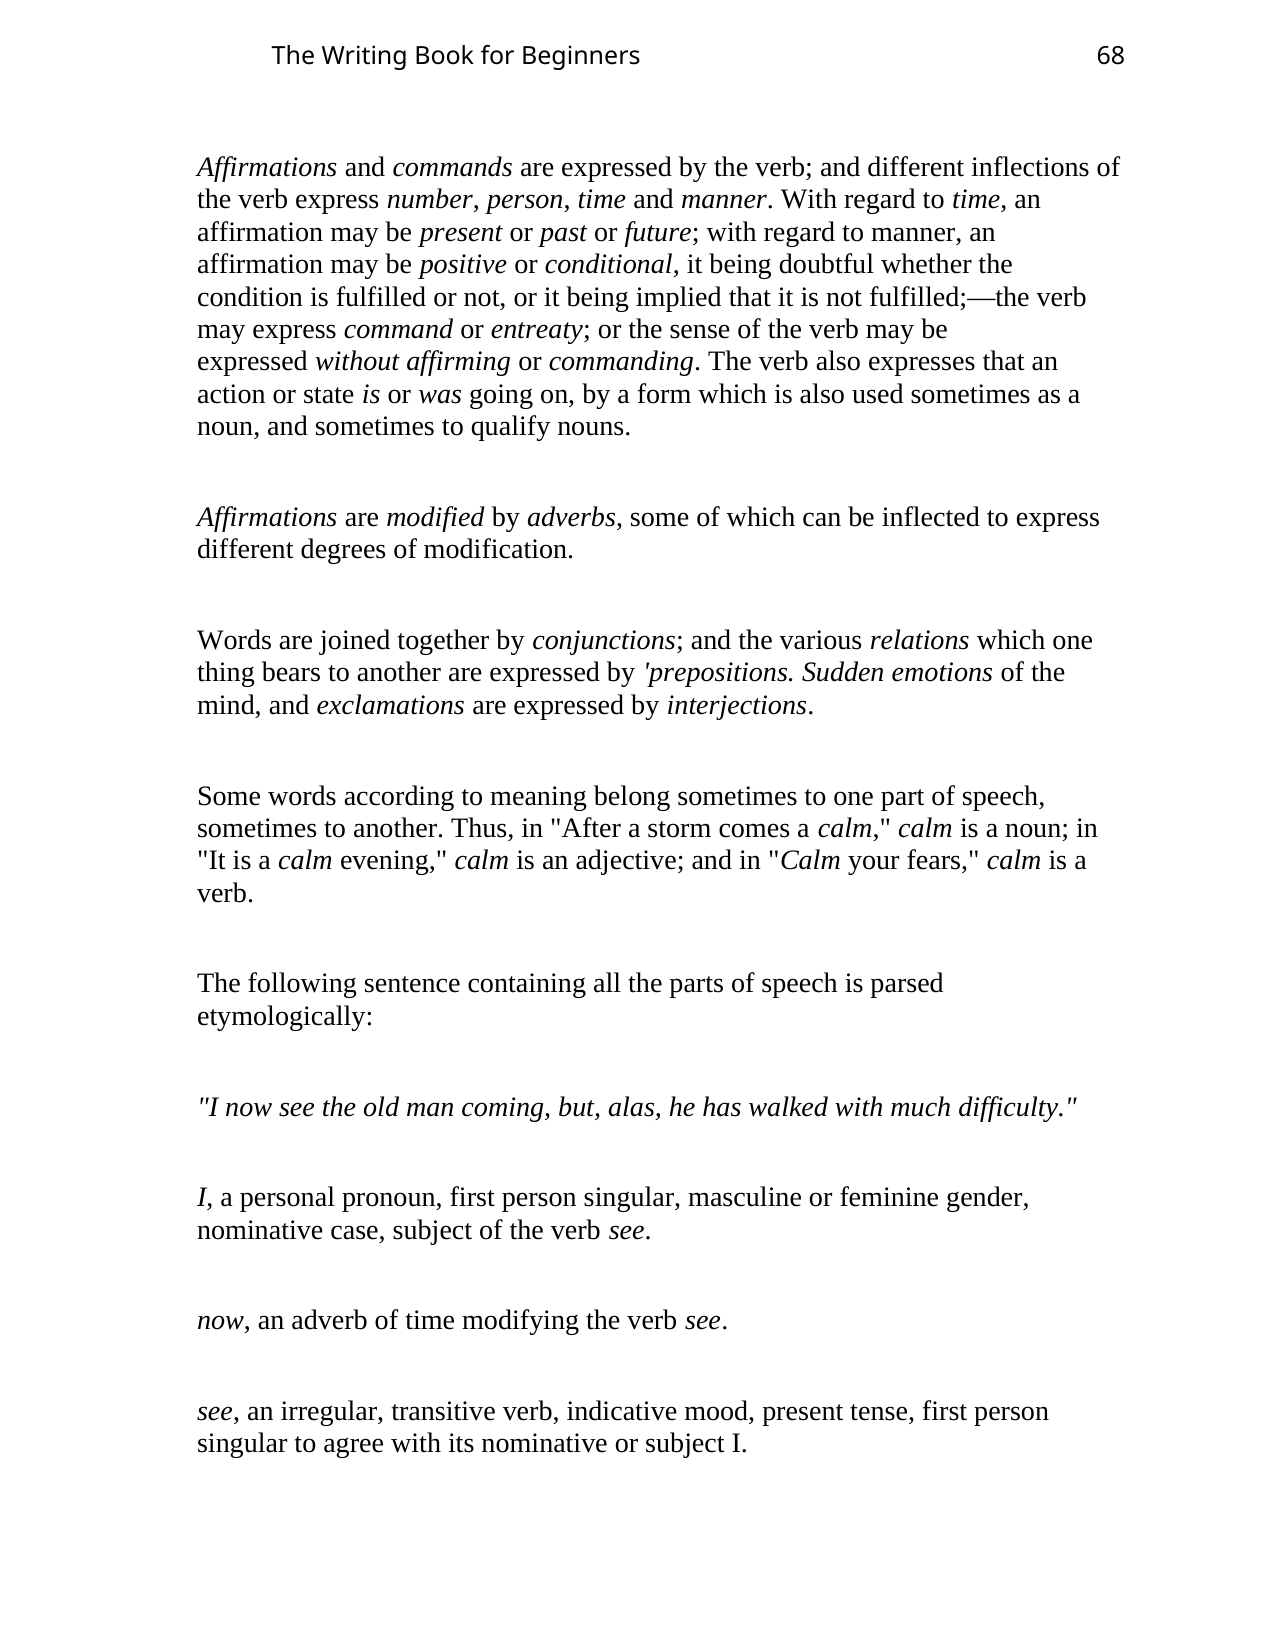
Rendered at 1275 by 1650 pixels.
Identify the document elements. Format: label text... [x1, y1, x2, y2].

text Some words according to meaning belong sometimes to one part of speech, sometimes to another. Thus, in "After a storm comes a calm," calm is a noun; in "It is a calm evening," calm is an adjective; and in "Calm your fears," calm is a verb. [197, 778, 1125, 908]
text now, an adverb of time modifying the verb see. [197, 1303, 1125, 1336]
text The following sentence containing all the parts of speech is parsed etymologically: [197, 966, 1125, 1031]
text Affirmations and commands are expressed by the verb; and different inflections of the verb express number, person, time and manner. With regard to time, an affirmation may be present or past or future; with regard to manner, an affirmation may be positive or conditional, it being doubtful whether the condition is fulfilled or not, or it being implied that it is not fulfilled;—the verb may express command or entreaty; or the sense of the verb may be expressed without affirming or commanding. The verb also expresses that an action or state is or was going on, by a form which is also used sometimes as a noun, and sometimes to qualify nouns. [197, 150, 1125, 442]
text I, a personal pronoun, first person singular, masculine or feminine gender, nominative case, subject of the verb see. [197, 1180, 1125, 1245]
text Affirmations are modified by adverbs, some of which can be inflected to express different degrees of modification. [197, 500, 1125, 565]
text Words are joined together by conjunctions; and the various relations which one thing bears to another are expressed by 'prepositions. Sudden emotions of the mind, and exclamations are expressed by interjections. [197, 623, 1125, 720]
text "I now see the old man coming, but, alas, he has walked with much difficulty." [197, 1089, 1125, 1122]
text see, an irregular, transitive verb, indicative mood, present tense, first person singular to agree with its nominative or subject I. [197, 1394, 1125, 1459]
